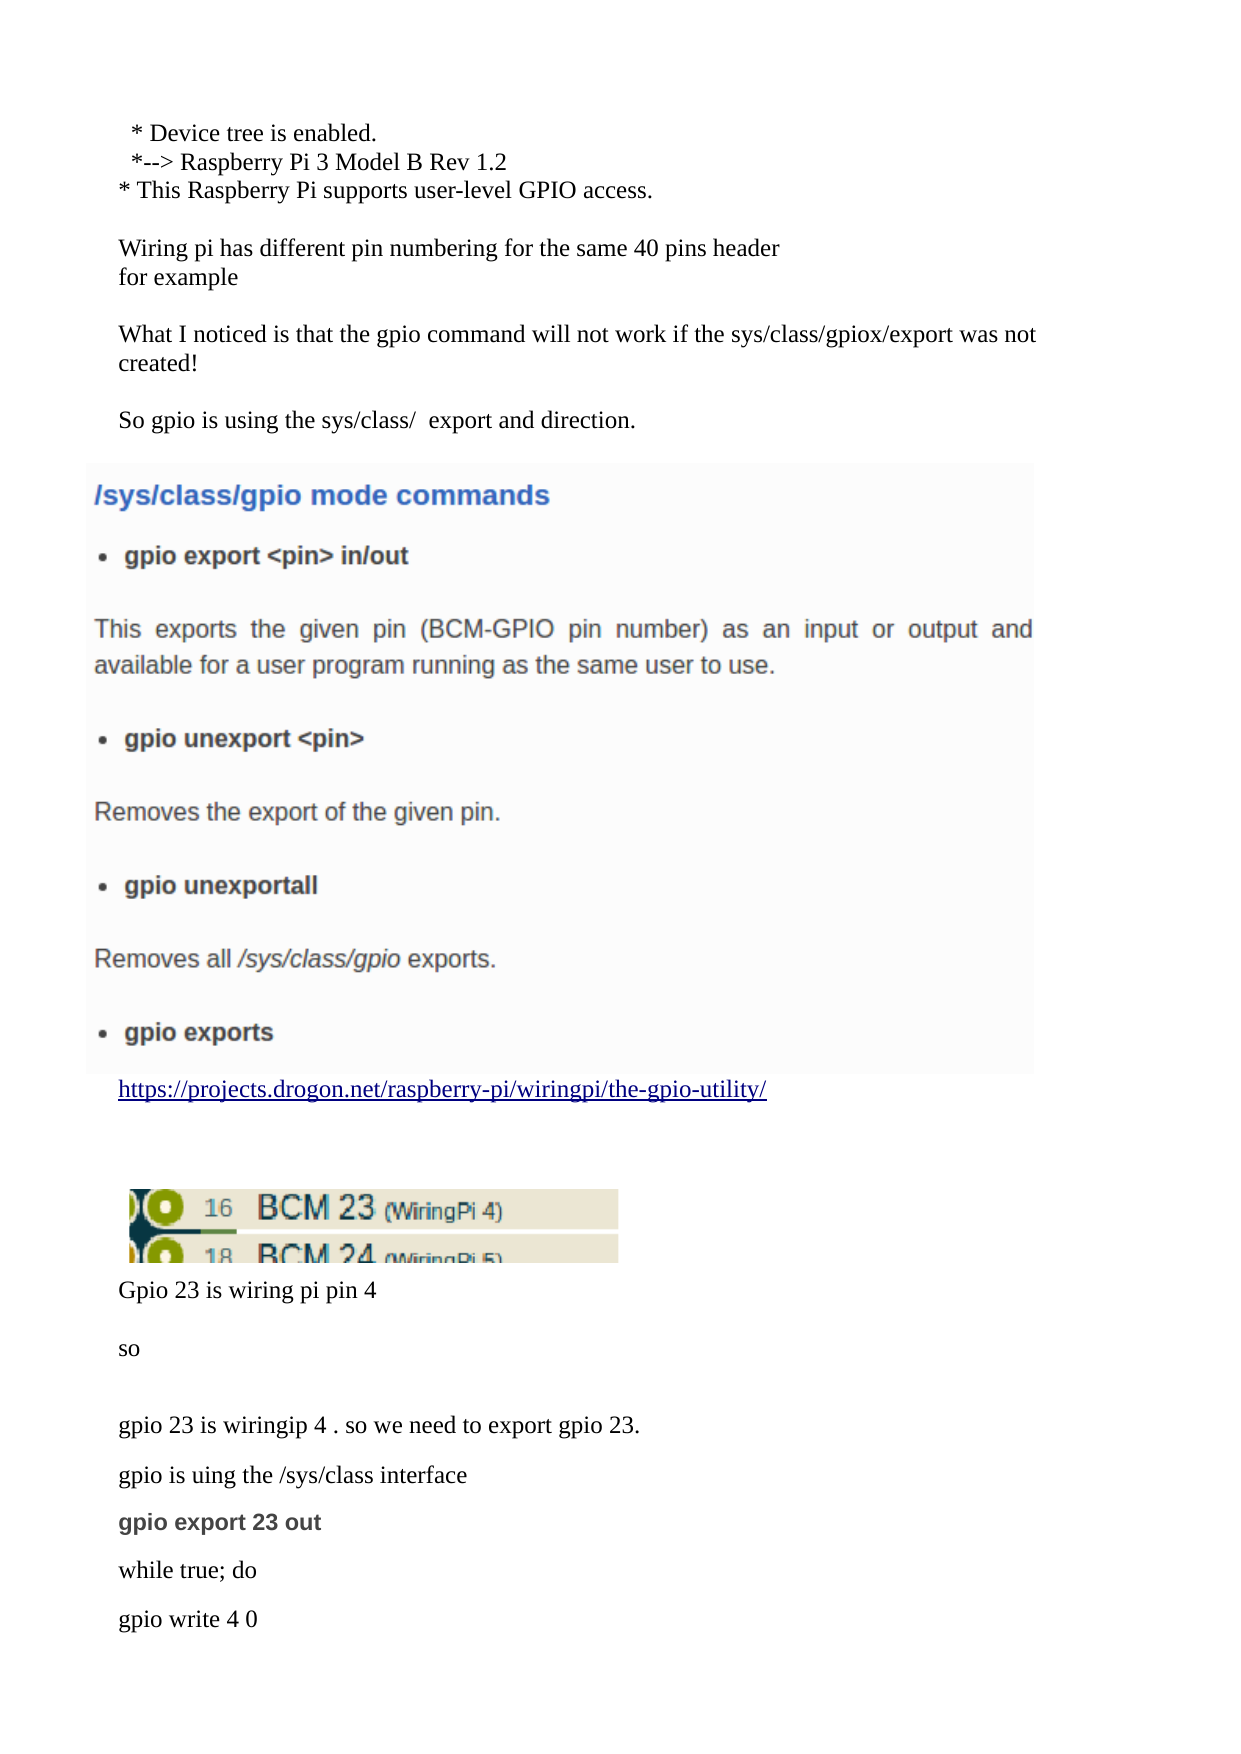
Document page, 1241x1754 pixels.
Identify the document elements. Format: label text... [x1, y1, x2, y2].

picture [129, 1189, 619, 1263]
text Wiring pi has different pin numbering for the same 40 pins header [118, 233, 1122, 262]
text *--> Raspberry Pi 3 Model B Rev 1.2 [118, 147, 1122, 176]
text * This Raspberry Pi supports user-level GPIO access. [118, 176, 1122, 204]
text What I noticed is that the gpio command will not work if the sys/class/gpiox/export was not created! [118, 319, 1122, 377]
text while true; do [118, 1556, 1122, 1584]
text https://projects.drogon.net/raspberry-pi/wiringpi/the-gpio-utility/ [118, 1074, 1122, 1103]
text so [118, 1333, 1122, 1362]
text So gpio is using the sys/class/ export and direction. [118, 406, 1122, 434]
picture [85, 463, 1035, 1074]
text gpio write 4 0 [118, 1604, 1122, 1633]
text gpio export 23 out [118, 1509, 1122, 1536]
text for example [118, 262, 1122, 291]
text * Device tree is enabled. [118, 118, 1122, 147]
text gpio is uing the /sys/class interface [118, 1460, 1122, 1488]
text Gpio 23 is wiring pi pin 4 [118, 1275, 1122, 1304]
text gpio 23 is wiringip 4 . so we need to export gpio 23. [118, 1411, 1122, 1439]
